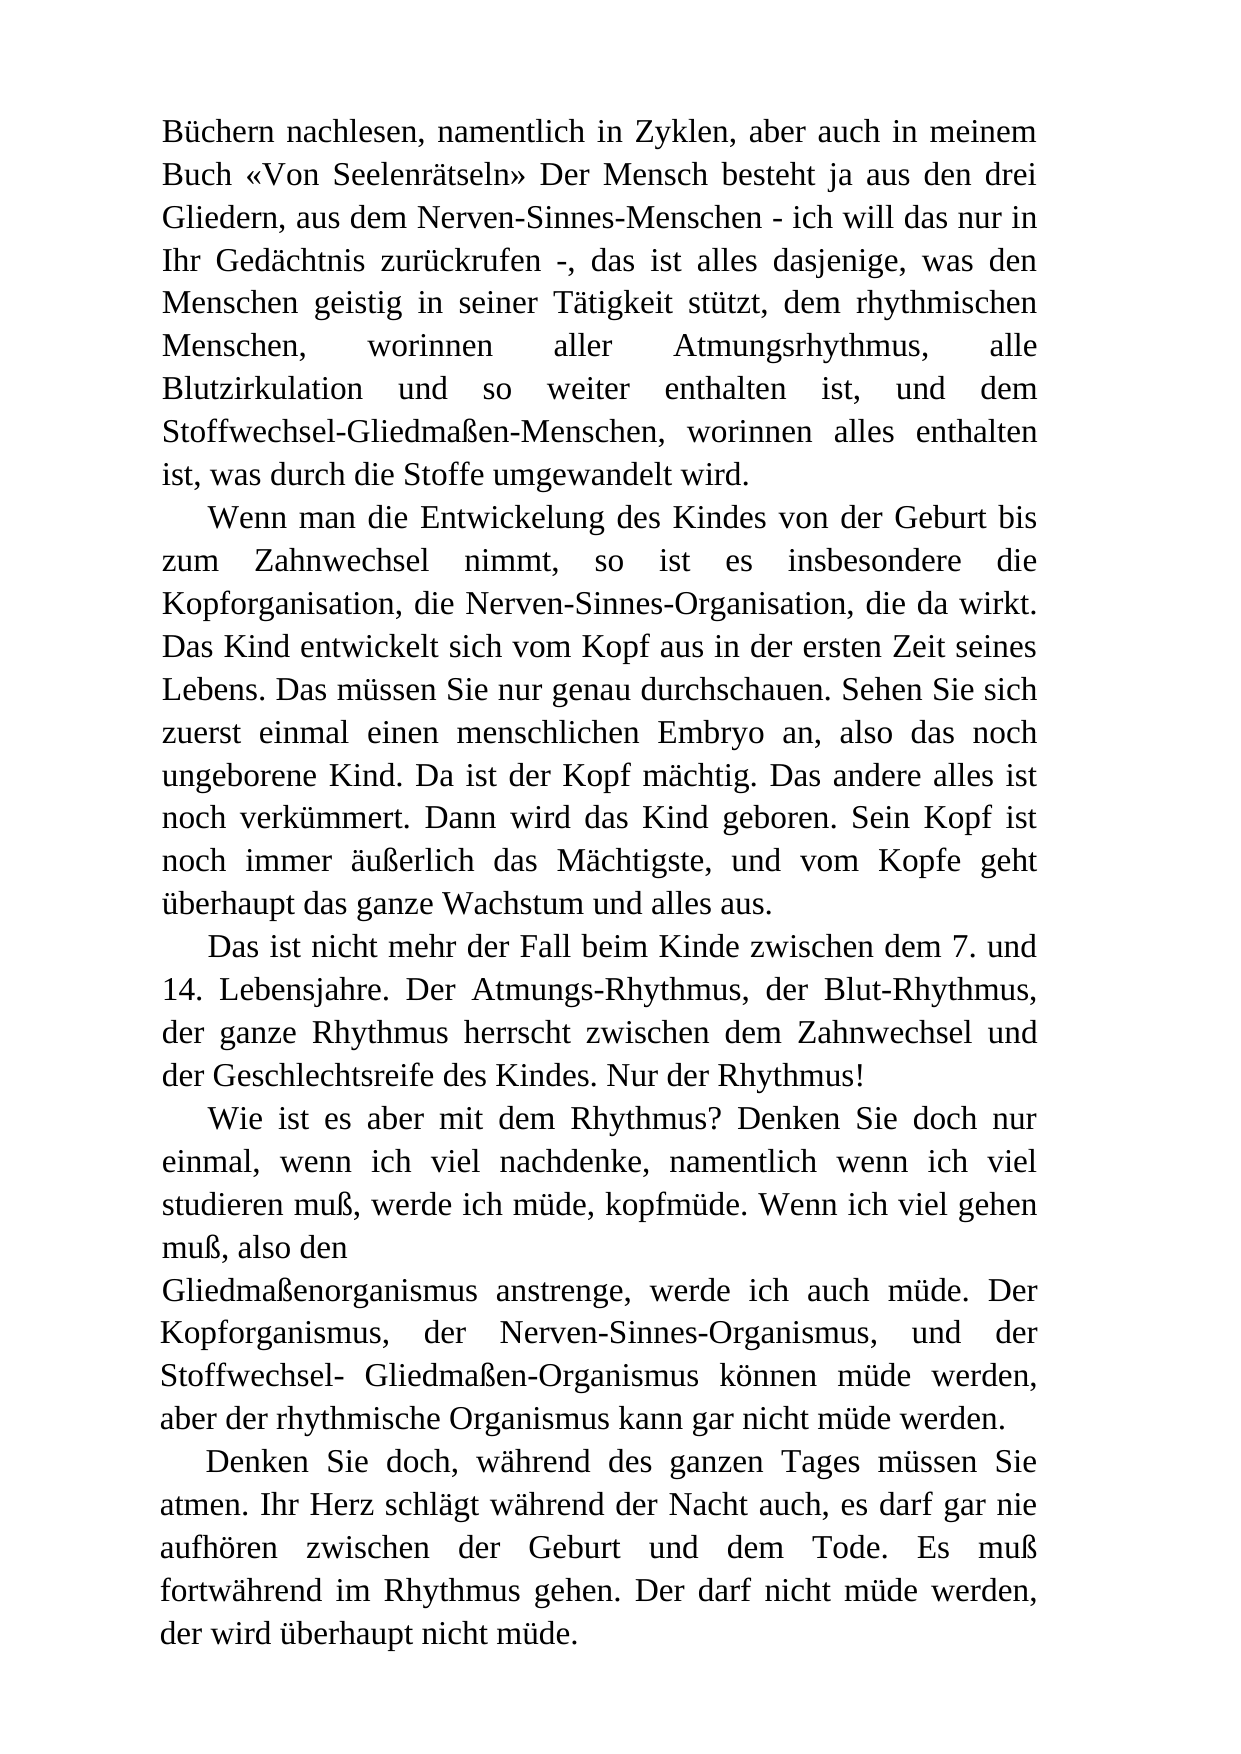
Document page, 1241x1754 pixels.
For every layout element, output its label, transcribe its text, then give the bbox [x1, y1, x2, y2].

text Wenn man die Entwickelung des Kindes von der Geburt bis zum Zahnwechsel nimmt, so ist es insbesondere die Kopforganisation, die Nerven-Sinnes-Organisation, die da wirkt. Das Kind entwickelt sich vom Kopf aus in der ersten Zeit seines Lebens. Das müssen Sie nur genau durchschauen. Sehen Sie sich zuerst einmal einen menschlichen Embryo an, also das noch ungeborene Kind. Da ist der Kopf mächtig. Das andere alles ist noch verkümmert. Dann wird das Kind geboren. Sein Kopf ist noch immer äußerlich das Mächtigste, und vom Kopfe geht überhaupt das ganze Wachstum und alles aus. [162, 497, 1038, 922]
text Wie ist es aber mit dem Rhythmus? Denken Sie doch nur einmal, wenn ich viel nachdenke, namentlich wenn ich viel studieren muß, werde ich müde, kopfmüde. Wenn ich viel gehen muß, also den [162, 1098, 1038, 1265]
text Gliedmaßenorganismus anstrenge, werde ich auch müde. Der Kopforganismus, der Nerven-Sinnes-Organismus, und der Stoffwechsel- Gliedmaßen-Organismus können müde werden, aber der rhythmische Organismus kann gar nicht müde werden. [159, 1270, 1038, 1437]
text Denken Sie doch, während des ganzen Tages müssen Sie atmen. Ihr Herz schlägt während der Nacht auch, es darf gar nie aufhören zwischen der Geburt und dem Tode. Es muß fortwährend im Rhythmus gehen. Der darf nicht müde werden, der wird überhaupt nicht müde. [159, 1441, 1038, 1651]
text Büchern nachlesen, namentlich in Zyklen, aber auch in meinem Buch «Von Seelenrätseln» Der Mensch besteht ja aus den drei Gliedern, aus dem Nerven-Sinnes-Menschen - ich will das nur in Ihr Gedächtnis zurückrufen -, das ist alles dasjenige, was den Menschen geistig in seiner Tätigkeit stützt, dem rhythmischen Menschen, worinnen aller Atmungsrhythmus, alle Blutzirkulation und so weiter enthalten ist, und dem Stoffwechsel-Gliedmaßen-Menschen, worinnen alles enthalten ist, was durch die Stoffe umgewandelt wird. [162, 111, 1038, 493]
text Das ist nicht mehr der Fall beim Kinde zwischen dem 7. und 14. Lebensjahre. Der Atmungs-Rhythmus, der Blut-Rhythmus, der ganze Rhythmus herrscht zwischen dem Zahnwechsel und der Geschlechtsreife des Kindes. Nur der Rhythmus! [162, 926, 1038, 1093]
